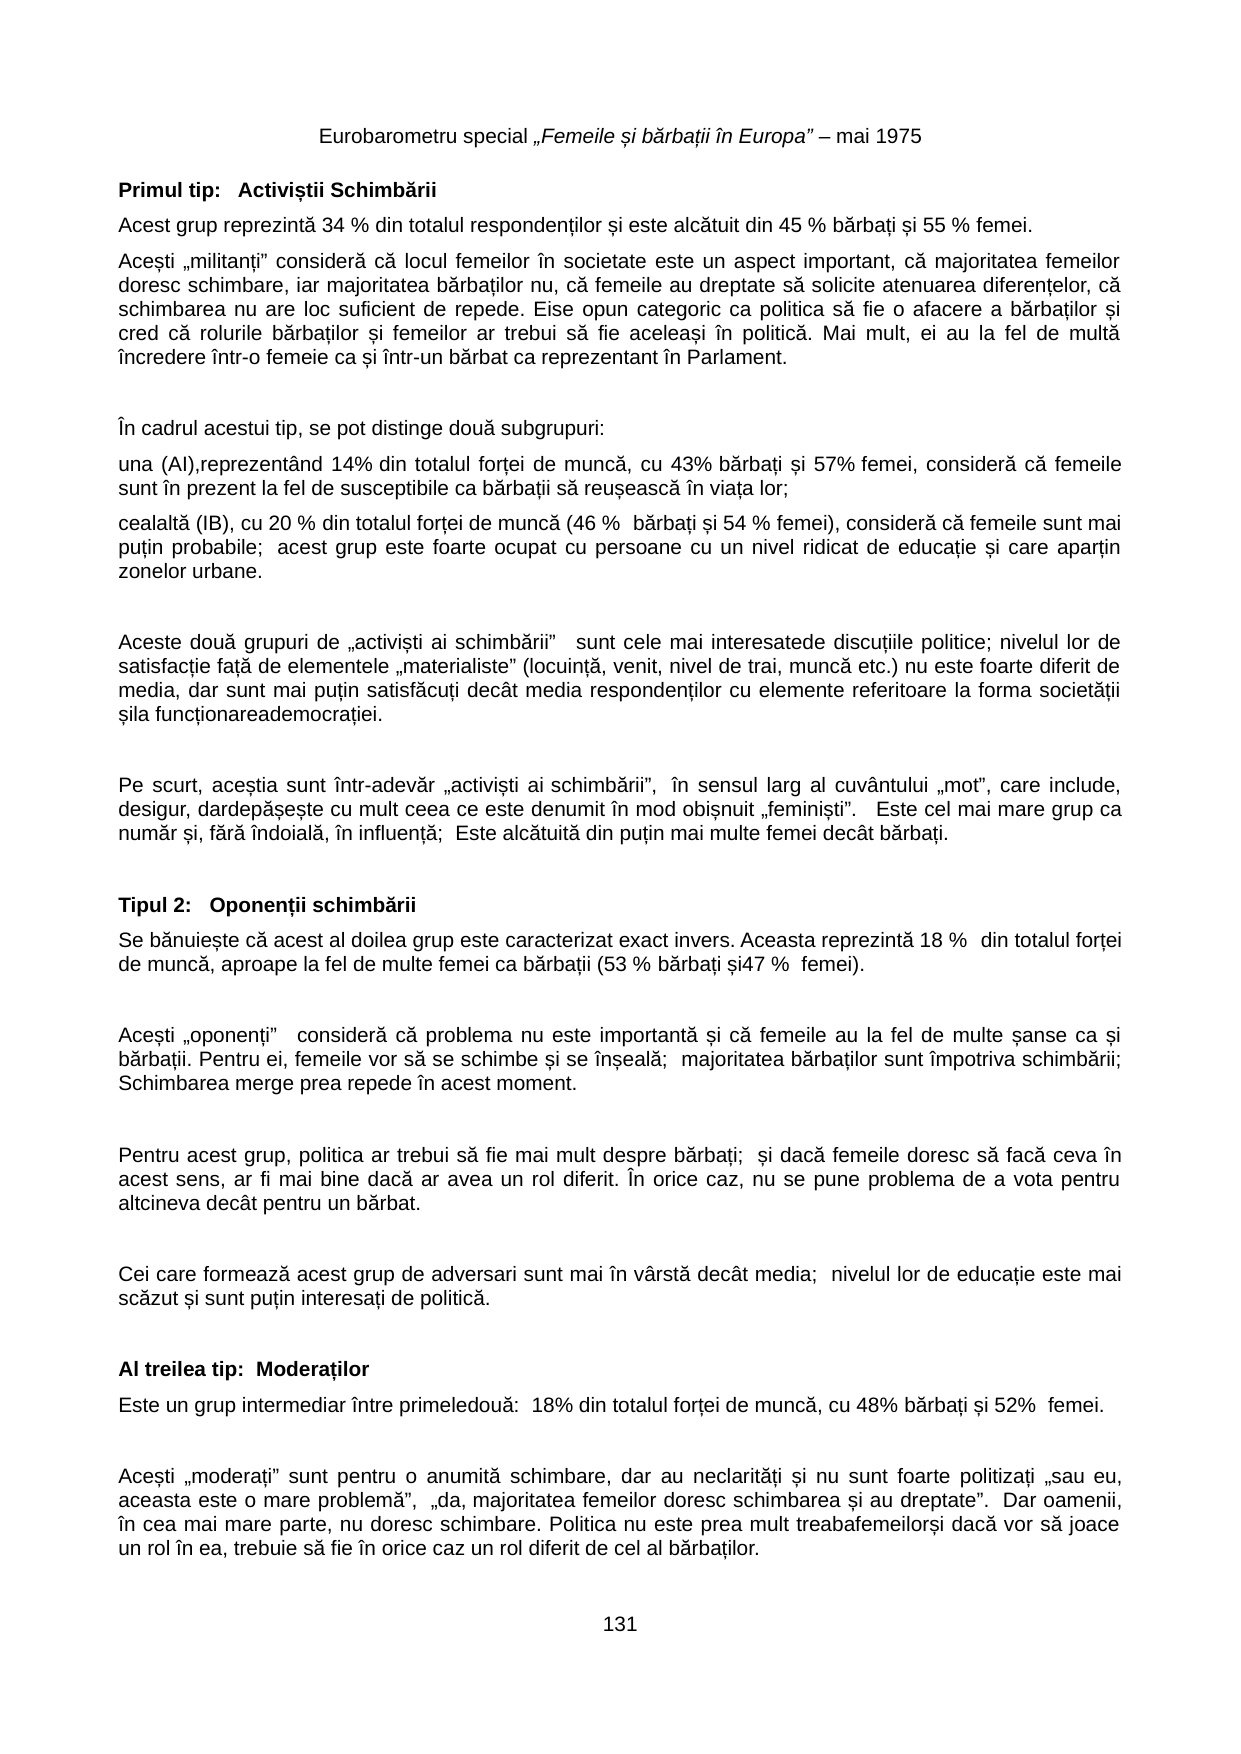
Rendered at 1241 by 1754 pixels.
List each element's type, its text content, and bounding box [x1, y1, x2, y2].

text Se bănuiește că acest al doilea grup este caracterizat exact invers. Aceasta reprezintă 18 % din totalul forței de muncă, aproape la fel de multe femei ca bărbații (53 % bărbați și47 % femei). [118, 928, 1122, 976]
text Acest grup reprezintă 34 % din totalul respondenților și este alcătuit din 45 % bărbați și 55 % femei. [118, 213, 1122, 237]
text Cei care formează acest grup de adversari sunt mai în vârstă decât media; nivelul lor de educație este mai scăzut și sunt puțin interesați de politică. [118, 1262, 1122, 1309]
text cealaltă (IB), cu 20 % din totalul forței de muncă (46 % bărbați și 54 % femei), consideră că femeile sunt mai puțin probabile; acest grup este foarte ocupat cu persoane cu un nivel ridicat de educație și care aparțin zonelor urbane. [118, 511, 1122, 583]
text una (AI),reprezentând 14% din totalul forței de muncă, cu 43% bărbați și 57% femei, consideră că femeile sunt în prezent la fel de susceptibile ca bărbații să reușească în viața lor; [118, 451, 1122, 499]
text Primul tip: Activiștii Schimbării [118, 177, 1122, 201]
text Acești „moderați” sunt pentru o anumită schimbare, dar au neclarități și nu sunt foarte politizați „sau eu, aceasta este o mare problemă”, „da, majoritatea femeilor doresc schimbarea și au dreptate”. Dar oamenii, în cea mai mare parte, nu doresc schimbare. Politica nu este prea mult treabafemeilorși dacă vor să joace un rol în ea, trebuie să fie în orice caz un rol diferit de cel al bărbaților. [118, 1464, 1122, 1559]
text Pentru acest grup, politica ar trebui să fie mai mult despre bărbați; și dacă femeile doresc să facă ceva în acest sens, ar fi mai bine dacă ar avea un rol diferit. În orice caz, nu se pune problema de a vota pentru altcineva decât pentru un bărbat. [118, 1142, 1122, 1214]
text Acești „militanți” consideră că locul femeilor în societate este un aspect important, că majoritatea femeilor doresc schimbare, iar majoritatea bărbaților nu, că femeile au dreptate să solicite atenuarea diferențelor, că schimbarea nu are loc suficient de repede. Eise opun categoric ca politica să fie o afacere a bărbaților și cred că rolurile bărbaților și femeilor ar trebui să fie aceleași în politică. Mai mult, ei au la fel de multă încredere într-o femeie ca și într-un bărbat ca reprezentant în Parlament. [118, 249, 1122, 368]
text Aceste două grupuri de „activiști ai schimbării” sunt cele mai interesatede discuțiile politice; nivelul lor de satisfacție față de elementele „materialiste” (locuință, venit, nivel de trai, muncă etc.) nu este foarte diferit de media, dar sunt mai puțin satisfăcuți decât media respondenților cu elemente referitoare la forma societății șila funcționareademocrației. [118, 630, 1122, 726]
text Pe scurt, aceștia sunt într-adevăr „activiști ai schimbării”, în sensul larg al cuvântului „mot”, care include, desigur, dardepășește cu mult ceea ce este denumit în mod obișnuit „feminiști”. Este cel mai mare grup ca număr și, fără îndoială, în influență; Este alcătuită din puțin mai multe femei decât bărbați. [118, 773, 1122, 845]
text Este un grup intermediar între primeledouă: 18% din totalul forței de muncă, cu 48% bărbați și 52% femei. [118, 1392, 1122, 1416]
text În cadrul acestui tip, se pot distinge două subgrupuri: [118, 416, 1122, 440]
text Tipul 2: Oponenții schimbării [118, 892, 1122, 916]
text Acești „oponenți” consideră că problema nu este importantă și că femeile au la fel de multe șanse ca și bărbații. Pentru ei, femeile vor să se schimbe și se înșeală; majoritatea bărbaților sunt împotriva schimbării; Schimbarea merge prea repede în acest moment. [118, 1023, 1122, 1095]
text Al treilea tip: Moderaților [118, 1357, 1122, 1381]
